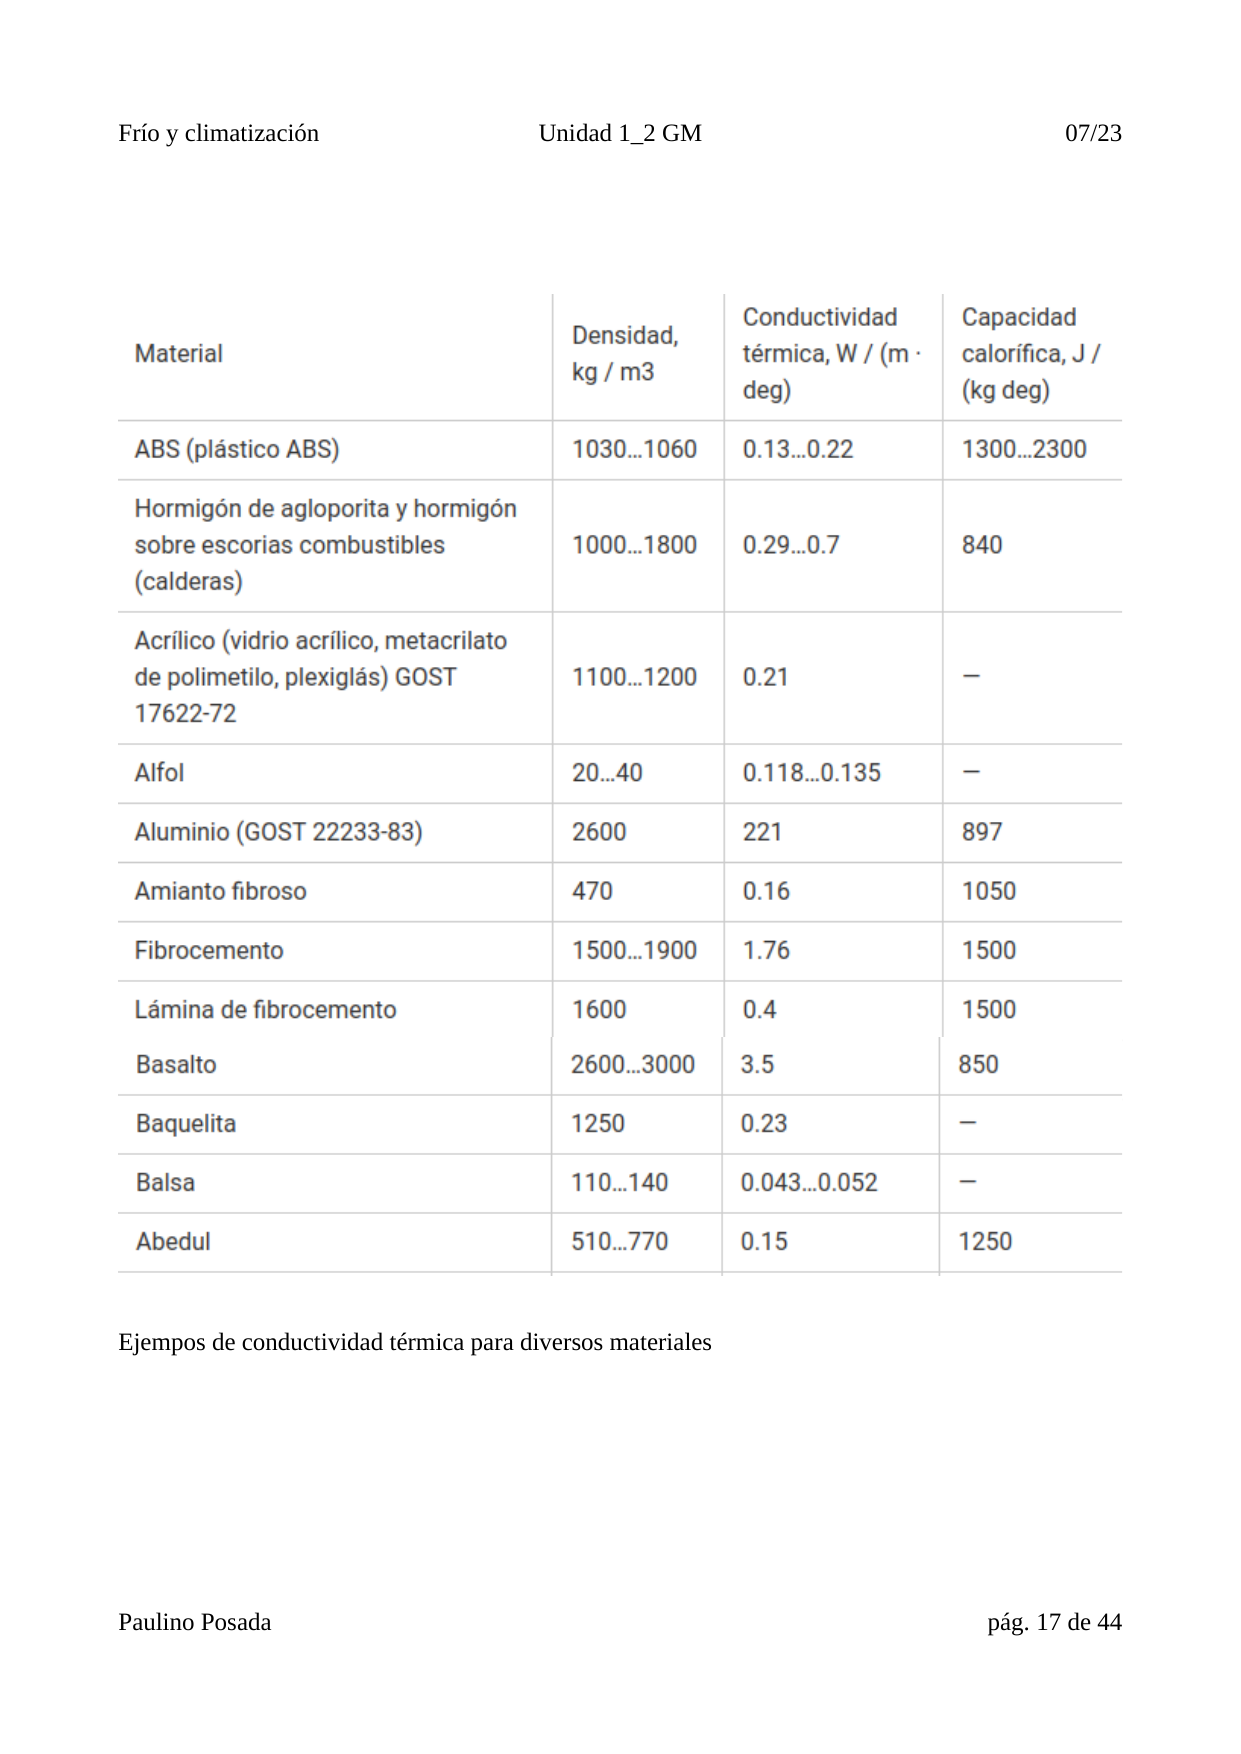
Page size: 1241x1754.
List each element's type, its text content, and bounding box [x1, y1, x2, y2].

text Ejempos de conductividad térmica para diversos materiales [118, 1327, 1122, 1356]
picture [118, 294, 1123, 1276]
